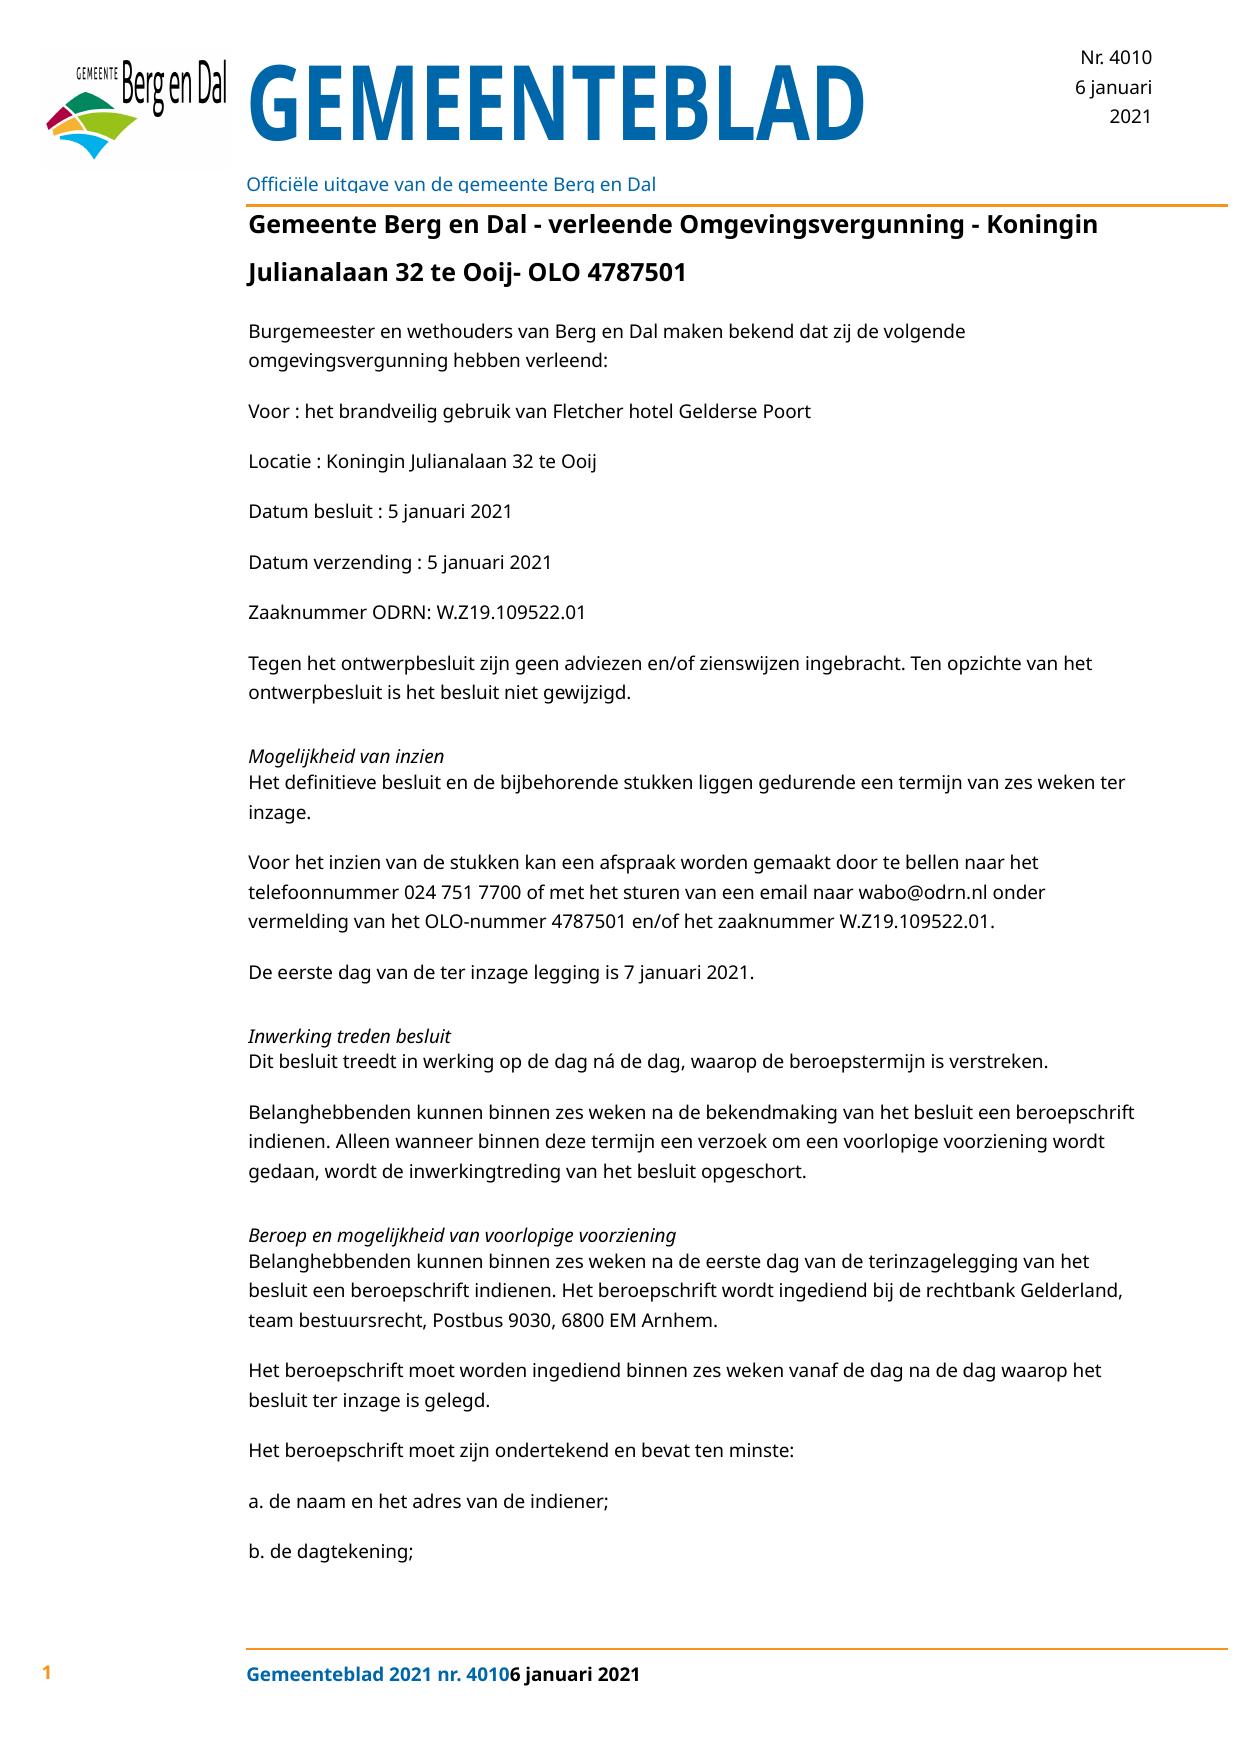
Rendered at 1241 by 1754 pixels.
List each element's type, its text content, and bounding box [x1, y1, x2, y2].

text Mogelijkheid van inzien [248, 743, 1152, 769]
text Het beroepschrift moet worden ingediend binnen zes weken vanaf de dag na de dag waarop het besluit ter inzage is gelegd. [248, 1357, 1152, 1413]
text Voor het inzien van de stukken kan een afspraak worden gemaakt door te bellen naar het telefoonnummer 024 751 7700 of met het sturen van een email naar wabo@odrn.nl onder vermelding van het OLO-nummer 4787501 en/of het zaaknummer W.Z19.109522.01. [248, 849, 1152, 934]
text Dit besluit treedt in werking op de dag ná de dag, waarop de beroepstermijn is verstreken. [248, 1048, 1152, 1074]
text Gemeente Berg en Dal - verleende Omgevingsvergunning - Koningin Julianalaan 32 te Ooij- OLO 4787501 [248, 207, 1152, 288]
text Belanghebbenden kunnen binnen zes weken na de eerste dag van de terinzagelegging van het besluit een beroepschrift indienen. Het beroepschrift wordt ingediend bij de rechtbank Gelderland, team bestuursrecht, Postbus 9030, 6800 EM Arnhem. [248, 1248, 1152, 1333]
text Het definitieve besluit en de bijbehorende stukken liggen gedurende een termijn van zes weken ter inzage. [248, 769, 1152, 824]
text Belanghebbenden kunnen binnen zes weken na de bekendmaking van het besluit een beroepschrift indienen. Alleen wanneer binnen deze termijn een verzoek om een voorlopige voorziening wordt gedaan, wordt de inwerkingtreding van het besluit opgeschort. [248, 1099, 1152, 1184]
text a. de naam en het adres van de indiener; [248, 1488, 1152, 1513]
text Inwerking treden besluit [248, 1023, 1152, 1048]
text Datum besluit : 5 januari 2021 [248, 499, 1152, 524]
text Locatie : Koningin Julianalaan 32 te Ooij [248, 448, 1152, 474]
text De eerste dag van de ter inzage legging is 7 januari 2021. [248, 959, 1152, 984]
text Zaaknummer ODRN: W.Z19.109522.01 [248, 599, 1152, 625]
text Beroep en mogelijkheid van voorlopige voorziening [248, 1222, 1152, 1248]
text Het beroepschrift moet zijn ondertekend en bevat ten minste: [248, 1437, 1152, 1463]
text b. de dagtekening; [248, 1538, 1152, 1564]
text Tegen het ontwerpbesluit zijn geen adviezen en/of zienswijzen ingebracht. Ten opzichte van het ontwerpbesluit is het besluit niet gewijzigd. [248, 650, 1152, 705]
picture [41, 47, 231, 172]
text Voor : het brandveilig gebruik van Fletcher hotel Gelderse Poort [248, 398, 1152, 424]
text Burgemeester en wethouders van Berg en Dal maken bekend dat zij de volgende omgevingsvergunning hebben verleend: [248, 318, 1152, 373]
text Datum verzending : 5 januari 2021 [248, 549, 1152, 575]
